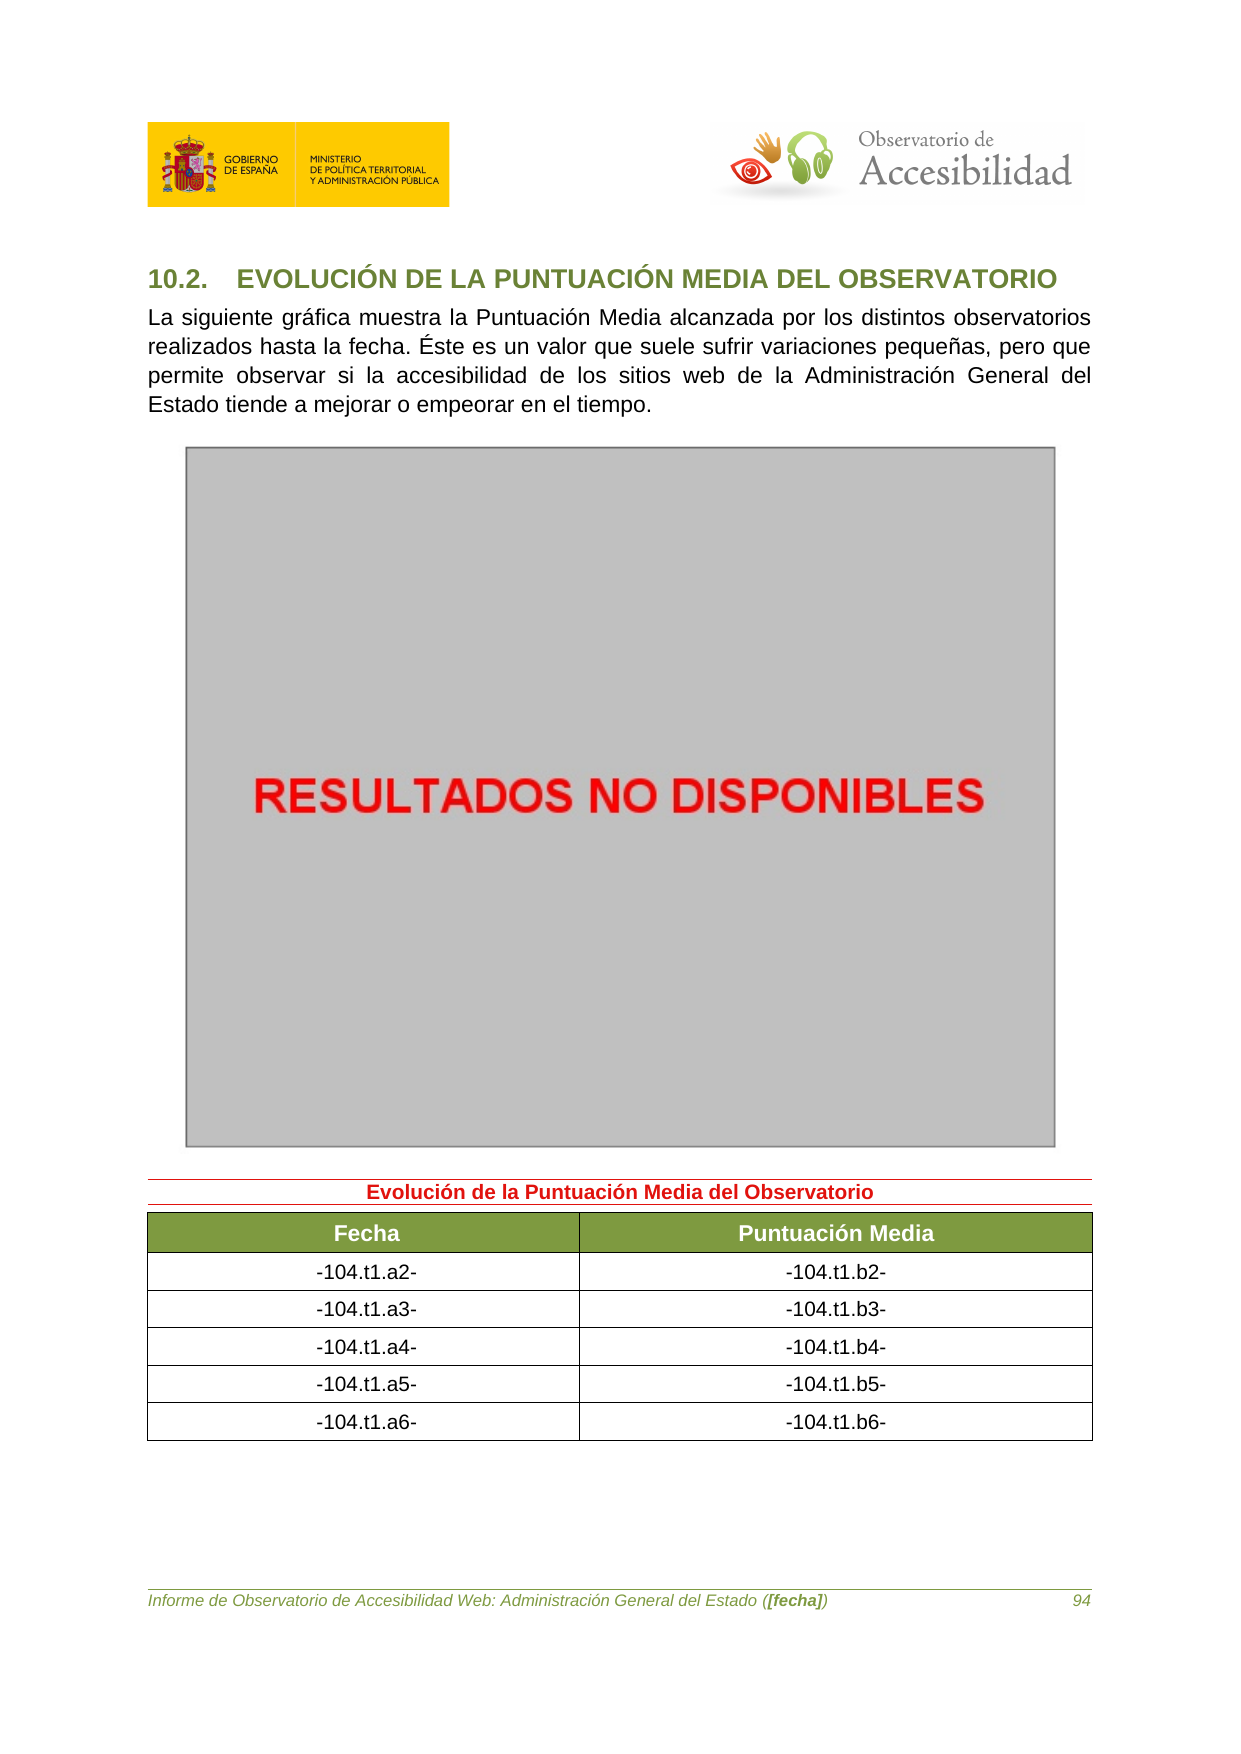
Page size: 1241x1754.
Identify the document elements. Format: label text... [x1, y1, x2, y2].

table_header Fecha [148, 1213, 579, 1252]
table_cell -104.t1.a4- [148, 1328, 579, 1365]
text La siguiente gráfica muestra la Puntuación Media alcanzada por los distintos observatorios realizados hasta la fecha. Éste es un valor que suele sufrir variaciones pequeñas, pero que permite observar si la accesibilidad de los sitios web de la Administración General del Estado tiende a mejorar o empeorar en el tiempo. [148, 304, 1092, 417]
table_cell -104.t1.b5- [580, 1366, 1092, 1402]
text Evolución de la Puntuación Media del Observatorio [148, 1180, 1092, 1204]
list Evolución de la Puntuación Media del Observatorio [148, 263, 1092, 294]
table_cell -104.t1.b6- [580, 1403, 1092, 1440]
table_header Puntuación Media [580, 1213, 1092, 1252]
table_cell -104.t1.b2- [580, 1253, 1092, 1290]
table_cell -104.t1.a2- [148, 1253, 579, 1290]
table_cell -104.t1.a5- [148, 1366, 579, 1402]
table_cell -104.t1.a6- [148, 1403, 579, 1440]
table_cell -104.t1.b4- [580, 1328, 1092, 1365]
table_cell -104.t1.a3- [148, 1291, 579, 1327]
table_cell -104.t1.b3- [580, 1291, 1092, 1327]
